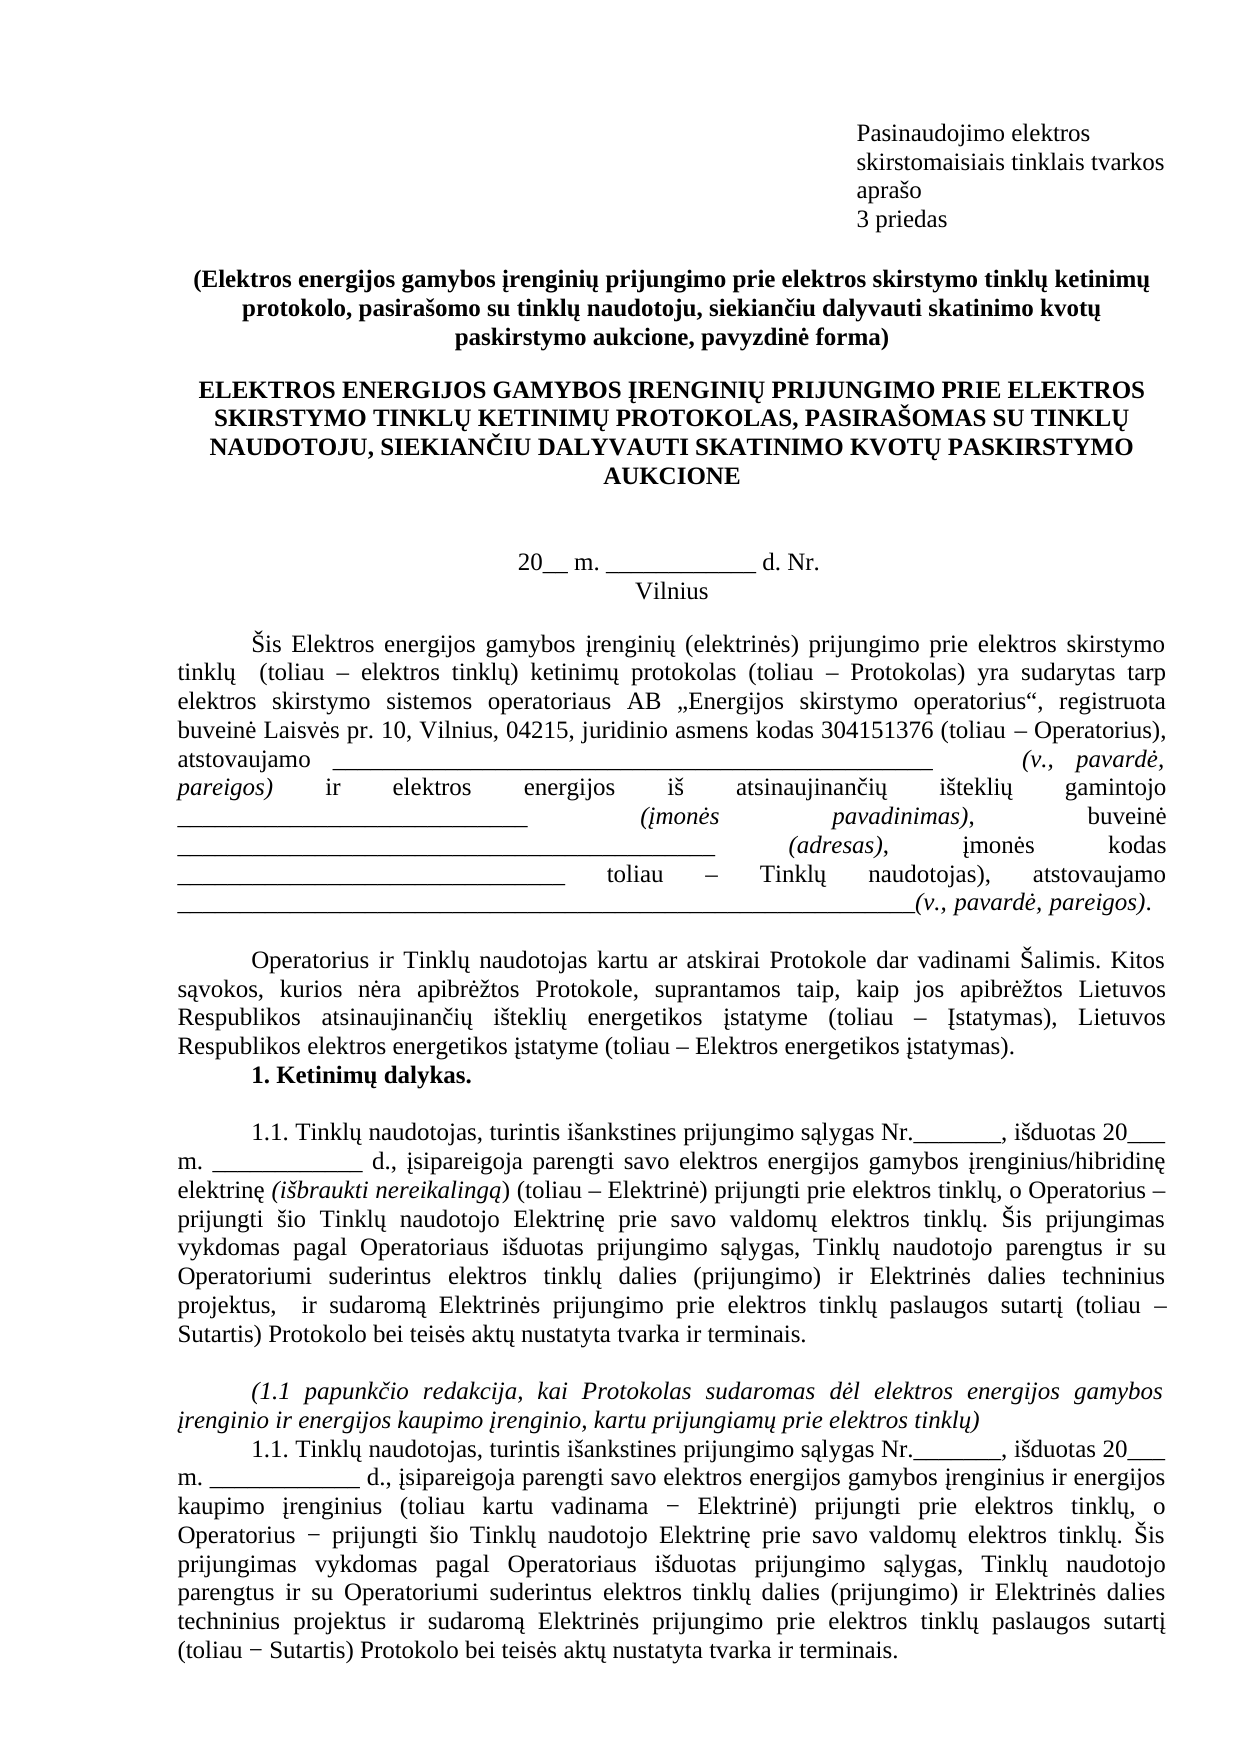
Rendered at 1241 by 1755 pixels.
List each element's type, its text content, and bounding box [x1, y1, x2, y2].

text Operatorius ir Tinklų naudotojas kartu ar atskirai Protokole dar vadinami Šalimis. Kitos sąvokos, kurios nėra apibrėžtos Protokole, suprantamos taip, kaip jos apibrėžtos Lietuvos Respublikos atsinaujinančių išteklių energetikos įstatyme (toliau – Įstatymas), Lietuvos Respublikos elektros energetikos įstatyme (toliau – Elektros energetikos įstatymas). [177, 945, 1166, 1060]
text Vilnius [177, 576, 1166, 605]
text (1.1 papunkčio redakcija, kai Protokolas sudaromas dėl elektros energijos gamybos įrenginio ir energijos kaupimo įrenginio, kartu prijungiamų prie elektros tinklų) [177, 1376, 1166, 1434]
text 1.1. Tinklų naudotojas, turintis išankstines prijungimo sąlygas Nr._______, išduotas 20___ m. ____________ d., įsipareigoja parengti savo elektros energijos gamybos įrenginius ir energijos kaupimo įrenginius (toliau kartu vadinama − Elektrinė) prijungti prie elektros tinklų, o Operatorius − prijungti šio Tinklų naudotojo Elektrinę prie savo valdomų elektros tinklų. Šis prijungimas vykdomas pagal Operatoriaus išduotas prijungimo sąlygas, Tinklų naudotojo parengtus ir su Operatoriumi suderintus elektros tinklų dalies (prijungimo) ir Elektrinės dalies techninius projektus ir sudaromą Elektrinės prijungimo prie elektros tinklų paslaugos sutartį (toliau − Sutartis) Protokolo bei teisės aktų nustatyta tvarka ir terminais. [177, 1434, 1166, 1664]
text Šis Elektros energijos gamybos įrenginių (elektrinės) prijungimo prie elektros skirstymo tinklų (toliau – elektros tinklų) ketinimų protokolas (toliau – Protokolas) yra sudarytas tarp elektros skirstymo sistemos operatoriaus AB „Energijos skirstymo operatorius“, registruota buveinė Laisvės pr. 10, Vilnius, 04215, juridinio asmens kodas 304151376 (toliau – Operatorius), atstovaujamo ________________________________________________ (v., pavardė, pareigos) ir elektros energijos iš atsinaujinančių išteklių gamintojo ____________________________ (įmonės pavadinimas), buveinė ___________________________________________ (adresas), įmonės kodas _______________________________ toliau – Tinklų naudotojas), atstovaujamo ___________________________________________________________(v., pavardė, pareigos). [177, 629, 1166, 945]
text 3 priedas [856, 204, 1166, 233]
text Pasinaudojimo elektros [856, 118, 1166, 147]
text 1. Ketinimų dalykas. [177, 1060, 1166, 1089]
text 20__ m. ____________ d. Nr. [177, 547, 1166, 576]
text 1.1. Tinklų naudotojas, turintis išankstines prijungimo sąlygas Nr._______, išduotas 20___ m. ____________ d., įsipareigoja parengti savo elektros energijos gamybos įrenginius/hibridinę elektrinę (išbraukti nereikalingą) (toliau – Elektrinė) prijungti prie elektros tinklų, o Operatorius – prijungti šio Tinklų naudotojo Elektrinę prie savo valdomų elektros tinklų. Šis prijungimas vykdomas pagal Operatoriaus išduotas prijungimo sąlygas, Tinklų naudotojo parengtus ir su Operatoriumi suderintus elektros tinklų dalies (prijungimo) ir Elektrinės dalies techninius projektus, ir sudaromą Elektrinės prijungimo prie elektros tinklų paslaugos sutartį (toliau – Sutartis) Protokolo bei teisės aktų nustatyta tvarka ir terminais. [177, 1117, 1166, 1347]
text skirstomaisiais tinklais tvarkos [856, 147, 1166, 176]
text aprašo [856, 176, 1166, 204]
text ELEKTROS ENERGIJOS GAMYBOS ĮRENGINIŲ PRIJUNGIMO PRIE ELEKTROS SKIRSTYMO TINKLŲ KETINIMŲ PROTOKOLAS, PASIRAŠOMAS SU TINKLŲ NAUDOTOJU, SIEKIANČIU DALYVAUTI SKATINIMO KVOTŲ PASKIRSTYMO AUKCIONE [177, 375, 1166, 490]
text (Elektros energijos gamybos įrenginių prijungimo prie elektros skirstymo tinklų ketinimų protokolo, pasirašomo su tinklų naudotoju, siekiančiu dalyvauti skatinimo kvotų paskirstymo aukcione, pavyzdinė forma) [177, 264, 1166, 351]
